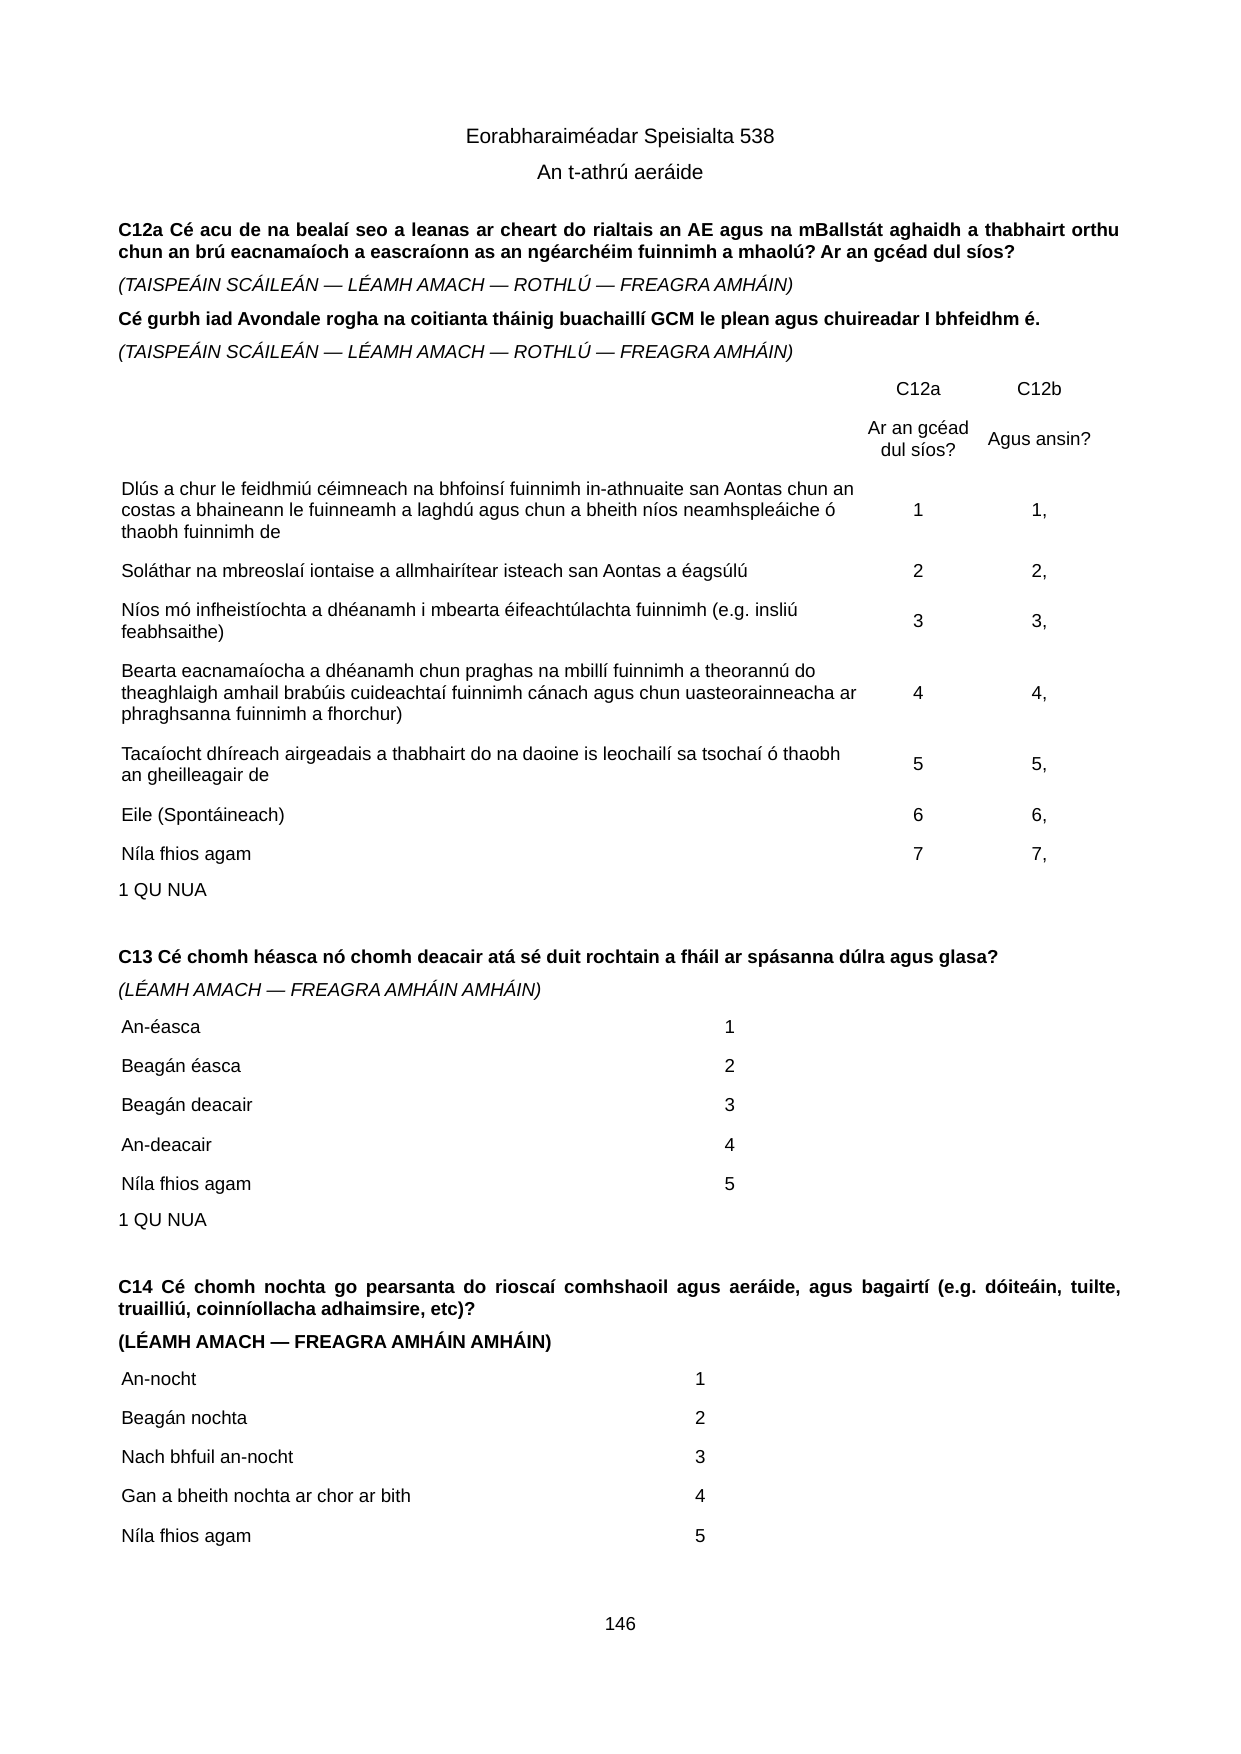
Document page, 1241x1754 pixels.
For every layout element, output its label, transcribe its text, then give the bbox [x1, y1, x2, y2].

table_cell 1, [974, 469, 1104, 551]
table_cell Níla fhios agam [118, 1164, 599, 1203]
table_cell 7 [862, 834, 974, 873]
table_cell Agus ansin? [974, 408, 1104, 469]
text C14 Cé chomh nochta go pearsanta do rioscaí comhshaoil agus aeráide, agus bagairtí (e.g. dóiteáin, tuilte, truailliú, coinníollacha adhaimsire, etc)? [118, 1276, 1122, 1319]
table_cell 4, [974, 651, 1104, 734]
text (TAISPEÁIN SCÁILEÁN — LÉAMH AMACH — ROTHLÚ — FREAGRA AMHÁIN) [118, 341, 1122, 363]
table_header An-éasca [118, 1007, 599, 1046]
table_cell Nach bhfuil an-nocht [118, 1437, 569, 1476]
table_cell Soláthar na mbreoslaí iontaise a allmhairítear isteach san Aontas a éagsúlú [118, 551, 862, 590]
table_cell Beagán éasca [118, 1046, 599, 1085]
table_header C12b [974, 369, 1104, 408]
table_cell Níla fhios agam [118, 834, 862, 873]
table_cell Níla fhios agam [118, 1516, 569, 1555]
table_cell 2 [862, 551, 974, 590]
table_cell 4 [569, 1476, 708, 1516]
table_cell 2 [569, 1398, 708, 1437]
table_cell Eile (Spontáineach) [118, 795, 862, 834]
text (LÉAMH AMACH — FREAGRA AMHÁIN AMHÁIN) [118, 1331, 1122, 1352]
table_cell 5 [599, 1164, 738, 1203]
text (TAISPEÁIN SCÁILEÁN — LÉAMH AMACH — ROTHLÚ — FREAGRA AMHÁIN) [118, 274, 1122, 296]
text 1 QU NUA [118, 879, 1122, 901]
table_cell Bearta eacnamaíocha a dhéanamh chun praghas na mbillí fuinnimh a theorannú do theaghlaigh amhail brabúis cuideachtaí fuinnimh cánach agus chun uasteorainneacha ar phraghsanna fuinnimh a fhorchur) [118, 651, 862, 734]
table_cell An-deacair [118, 1125, 599, 1164]
table_header [118, 369, 862, 408]
table_cell 5, [974, 734, 1104, 794]
table_cell Gan a bheith nochta ar chor ar bith [118, 1476, 569, 1516]
table_header C12a [862, 369, 974, 408]
table_header An-nocht [118, 1359, 569, 1398]
table_cell 5 [862, 734, 974, 794]
table_cell Beagán deacair [118, 1085, 599, 1124]
table_cell 4 [599, 1125, 738, 1164]
table_cell 3 [862, 590, 974, 651]
table_cell Tacaíocht dhíreach airgeadais a thabhairt do na daoine is leochailí sa tsochaí ó thaobh an gheilleagair de [118, 734, 862, 794]
table_cell Níos mó infheistíochta a dhéanamh i mbearta éifeachtúlachta fuinnimh (e.g. insliú feabhsaithe) [118, 590, 862, 651]
table_cell 1 [862, 469, 974, 551]
table_cell 2 [599, 1046, 738, 1085]
table_cell 6, [974, 795, 1104, 834]
table_cell 4 [862, 651, 974, 734]
table_cell 6 [862, 795, 974, 834]
table_cell 2, [974, 551, 1104, 590]
table_cell 3 [569, 1437, 708, 1476]
table_cell Ar an gcéad dul síos? [862, 408, 974, 469]
table_cell 7, [974, 834, 1104, 873]
table_cell 5 [569, 1516, 708, 1555]
table_cell Beagán nochta [118, 1398, 569, 1437]
table_cell [118, 408, 862, 469]
table_cell 3 [599, 1085, 738, 1124]
text Cé gurbh iad Avondale rogha na coitianta tháinig buachaillí GCM le plean agus chuireadar I bhfeidhm é. [118, 308, 1122, 329]
text (LÉAMH AMACH — FREAGRA AMHÁIN AMHÁIN) [118, 979, 1122, 1001]
table_cell Dlús a chur le feidhmiú céimneach na bhfoinsí fuinnimh in-athnuaite san Aontas chun an costas a bhaineann le fuinneamh a laghdú agus chun a bheith níos neamhspleáiche ó thaobh fuinnimh de [118, 469, 862, 551]
table_header 1 [599, 1007, 738, 1046]
text 1 QU NUA [118, 1209, 1122, 1231]
table_cell 3, [974, 590, 1104, 651]
text C12a Cé acu de na bealaí seo a leanas ar cheart do rialtais an AE agus na mBallstát aghaidh a thabhairt orthu chun an brú eacnamaíoch a eascraíonn as an ngéarchéim fuinnimh a mhaolú? Ar an gcéad dul síos? [118, 219, 1122, 262]
text C13 Cé chomh héasca nó chomh deacair atá sé duit rochtain a fháil ar spásanna dúlra agus glasa? [118, 946, 1122, 967]
table_header 1 [569, 1359, 708, 1398]
